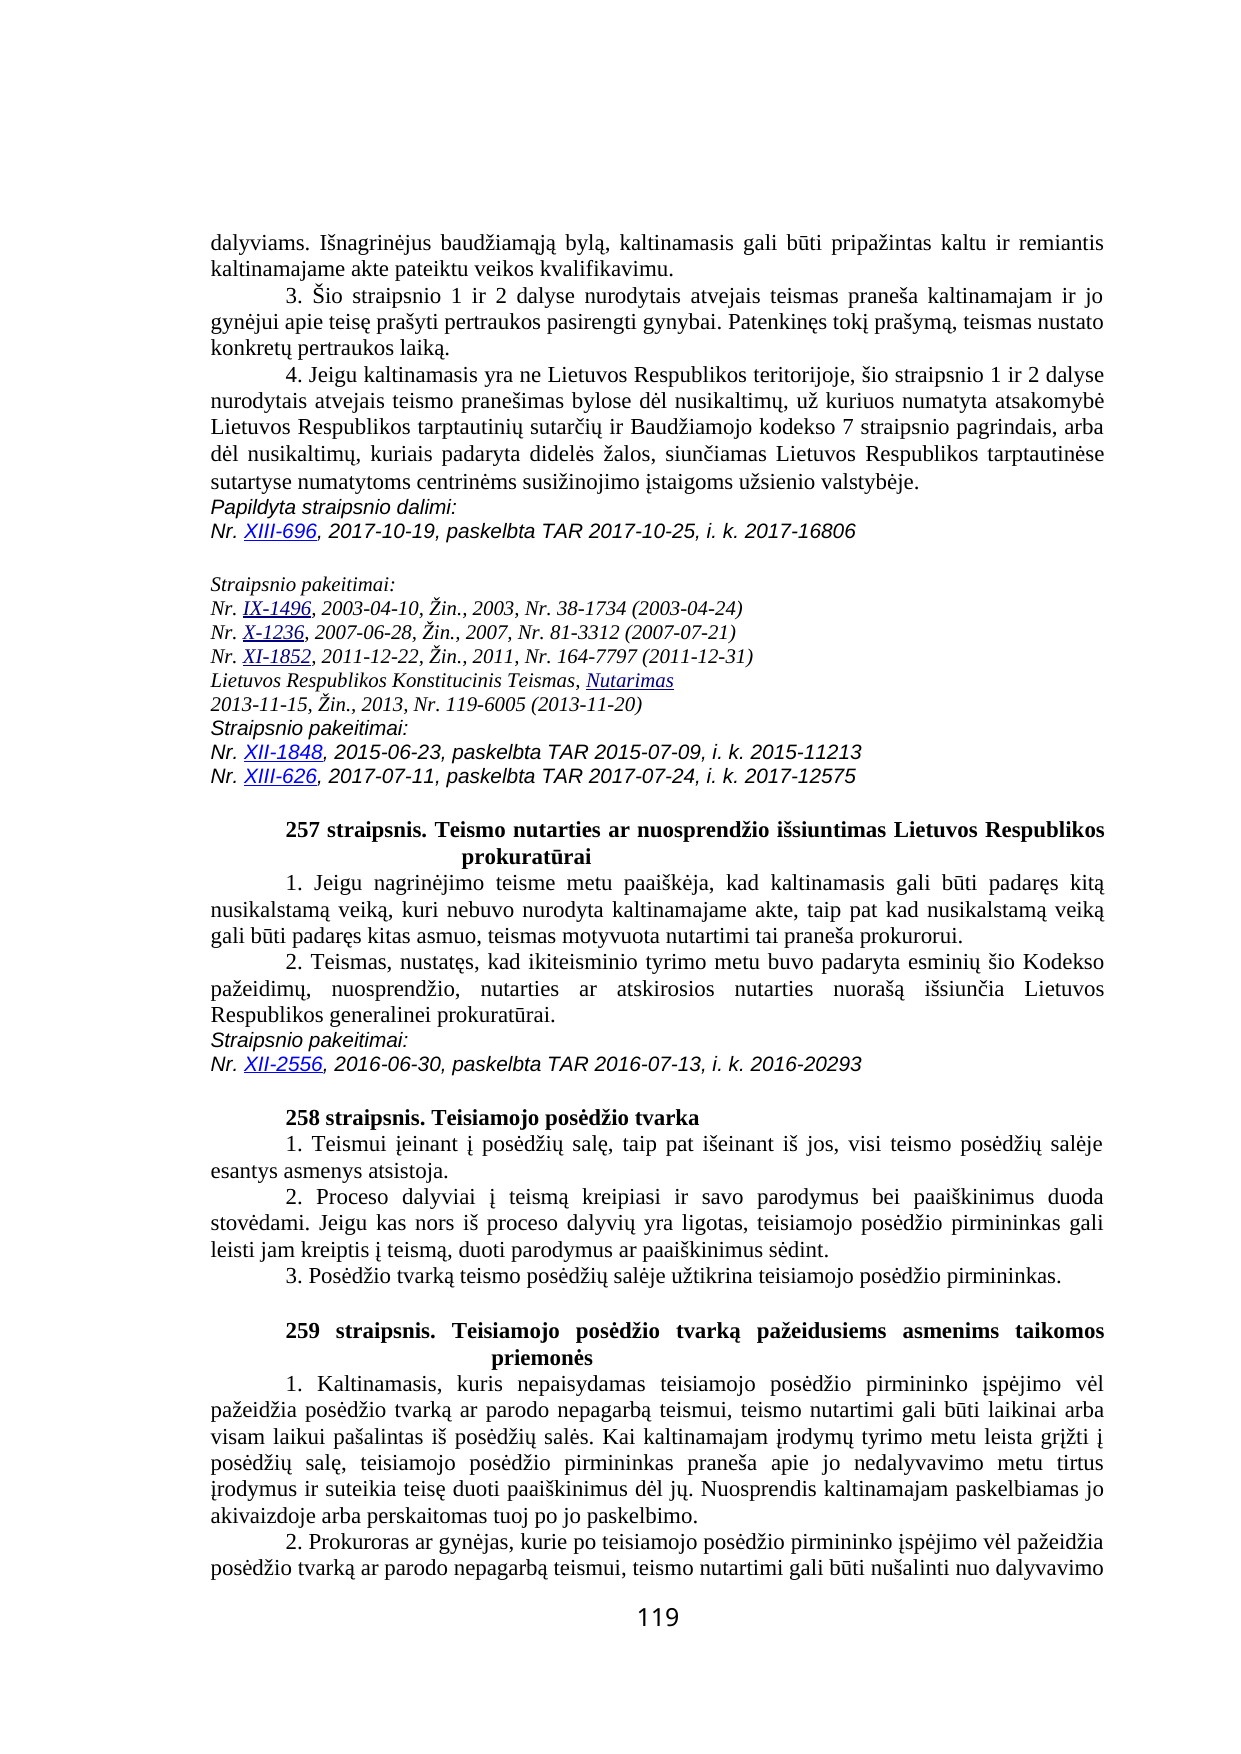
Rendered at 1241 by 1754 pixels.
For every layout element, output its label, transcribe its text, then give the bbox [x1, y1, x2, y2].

text Nr. XII-2556, 2016-06-30, paskelbta TAR 2016-07-13, i. k. 2016-20293 [210, 1051, 1105, 1075]
text 1. Teismui įeinant į posėdžių salę, taip pat išeinant iš jos, visi teismo posėdžių salėje esantys asmenys atsistoja. [210, 1130, 1105, 1183]
text 1. Kaltinamasis, kuris nepaisydamas teisiamojo posėdžio pirmininko įspėjimo vėl pažeidžia posėdžio tvarką ar parodo nepagarbą teismui, teismo nutartimi gali būti laikinai arba visam laikui pašalintas iš posėdžių salės. Kai kaltinamajam įrodymų tyrimo metu leista grįžti į posėdžių salę, teisiamojo posėdžio pirmininkas praneša apie jo nedalyvavimo metu tirtus įrodymus ir suteikia teisę duoti paaiškinimus dėl jų. Nuosprendis kaltinamajam paskelbiamas jo akivaizdoje arba perskaitomas tuoj po jo paskelbimo. [210, 1370, 1105, 1528]
text 4. Jeigu kaltinamasis yra ne Lietuvos Respublikos teritorijoje, šio straipsnio 1 ir 2 dalyse nurodytais atvejais teismo pranešimas bylose dėl nusikaltimų, už kuriuos numatyta atsakomybė Lietuvos Respublikos tarptautinių sutarčių ir Baudžiamojo kodekso 7 straipsnio pagrindais, arba dėl nusikaltimų, kuriais padaryta didelės žalos, siunčiamas Lietuvos Respublikos tarptautinėse sutartyse numatytoms centrinėms susižinojimo įstaigoms užsienio valstybėje. [210, 361, 1105, 495]
text Nr. XII-1848, 2015-06-23, paskelbta TAR 2015-07-09, i. k. 2015-11213 [210, 740, 1105, 764]
text Nr. XI-1852, 2011-12-22, Žin., 2011, Nr. 164-7797 (2011-12-31) [210, 644, 1105, 668]
text dalyviams. Išnagrinėjus baudžiamąją bylą, kaltinamasis gali būti pripažintas kaltu ir remiantis kaltinamajame akte pateiktu veikos kvalifikavimu. [210, 229, 1105, 282]
text 2. Proceso dalyviai į teismą kreipiasi ir savo parodymus bei paaiškinimus duoda stovėdami. Jeigu kas nors iš proceso dalyvių yra ligotas, teisiamojo posėdžio pirmininkas gali leisti jam kreiptis į teismą, duoti parodymus ar paaiškinimus sėdint. [210, 1183, 1105, 1262]
text 2. Prokuroras ar gynėjas, kurie po teisiamojo posėdžio pirmininko įspėjimo vėl pažeidžia posėdžio tvarką ar parodo nepagarbą teismui, teismo nutartimi gali būti nušalinti nuo dalyvavimo [210, 1528, 1105, 1581]
text 3. Šio straipsnio 1 ir 2 dalyse nurodytais atvejais teismas praneša kaltinamajam ir jo gynėjui apie teisę prašyti pertraukos pasirengti gynybai. Patenkinęs tokį prašymą, teismas nustato konkretų pertraukos laiką. [210, 282, 1105, 361]
text Nr. XIII-626, 2017-07-11, paskelbta TAR 2017-07-24, i. k. 2017-12575 [210, 764, 1105, 788]
text 2. Teismas, nustatęs, kad ikiteisminio tyrimo metu buvo padaryta esminių šio Kodekso pažeidimų, nuosprendžio, nutarties ar atskirosios nutarties nuorašą išsiunčia Lietuvos Respublikos generalinei prokuratūrai. [210, 948, 1105, 1027]
text 259 straipsnis. Teisiamojo posėdžio tvarką pažeidusiems asmenims taikomos priemonės [285, 1317, 1105, 1370]
text Lietuvos Respublikos Konstitucinis Teismas, Nutarimas [210, 668, 1105, 692]
text 2013-11-15, Žin., 2013, Nr. 119-6005 (2013-11-20) [210, 692, 1105, 716]
text 258 straipsnis. Teisiamojo posėdžio tvarka [210, 1104, 1105, 1130]
text Papildyta straipsnio dalimi: [210, 495, 1105, 519]
text 257 straipsnis. Teismo nutarties ar nuosprendžio išsiuntimas Lietuvos Respublikos prokuratūrai [285, 817, 1105, 869]
text Straipsnio pakeitimai: [210, 716, 1105, 740]
text 1. Jeigu nagrinėjimo teisme metu paaiškėja, kad kaltinamasis gali būti padaręs kitą nusikalstamą veiką, kuri nebuvo nurodyta kaltinamajame akte, taip pat kad nusikalstamą veiką gali būti padaręs kitas asmuo, teismas motyvuota nutartimi tai praneša prokurorui. [210, 869, 1105, 948]
text Nr. XIII-696, 2017-10-19, paskelbta TAR 2017-10-25, i. k. 2017-16806 [210, 519, 1105, 543]
text Nr. IX-1496, 2003-04-10, Žin., 2003, Nr. 38-1734 (2003-04-24) [210, 596, 1105, 620]
text Nr. X-1236, 2007-06-28, Žin., 2007, Nr. 81-3312 (2007-07-21) [210, 620, 1105, 644]
text 3. Posėdžio tvarką teismo posėdžių salėje užtikrina teisiamojo posėdžio pirmininkas. [210, 1262, 1105, 1288]
text Straipsnio pakeitimai: [210, 1027, 1105, 1051]
text Straipsnio pakeitimai: [210, 572, 1105, 596]
